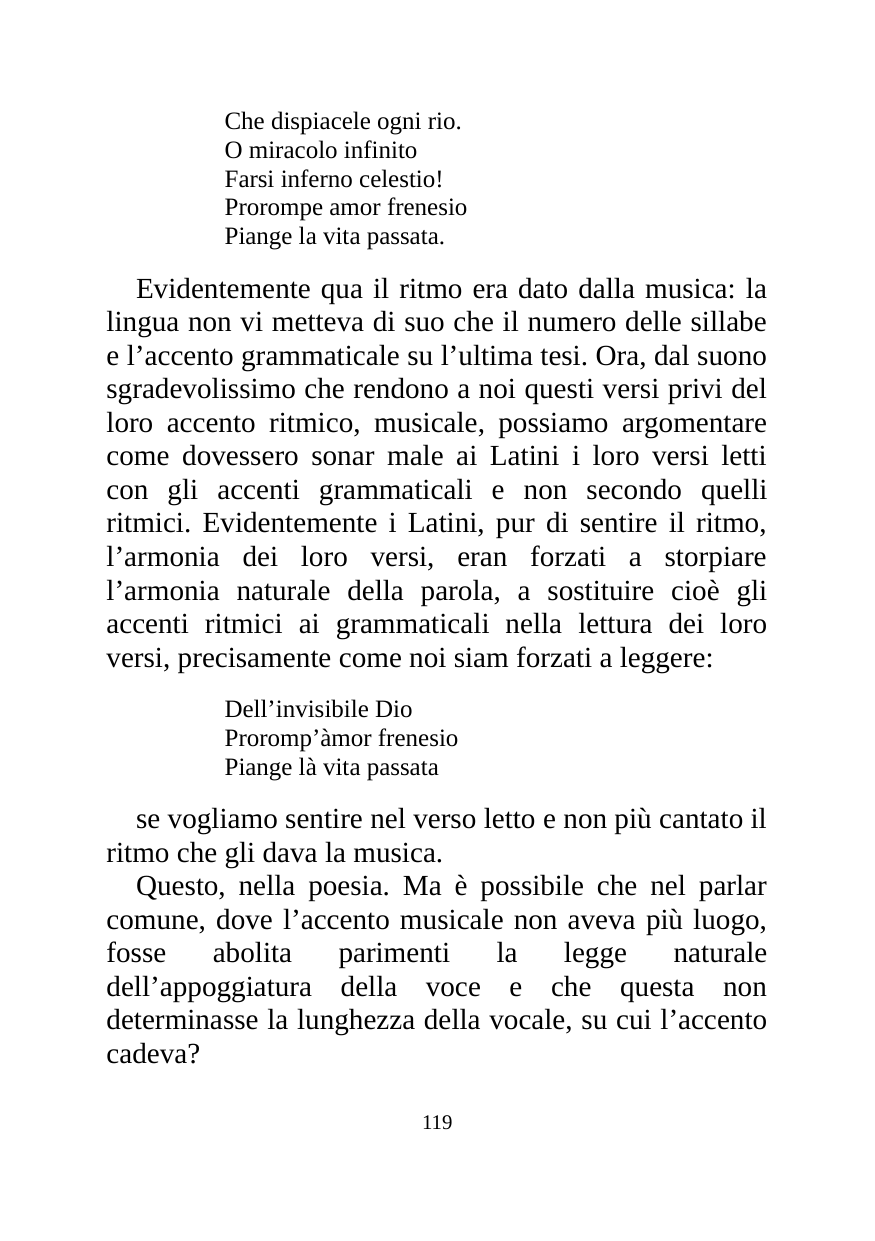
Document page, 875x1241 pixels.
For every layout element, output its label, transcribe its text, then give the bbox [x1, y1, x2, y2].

text Questo, nella poesia. Ma è possibile che nel parlar comune, dove l’accento musicale non aveva più luogo, fosse abolita parimenti la legge naturale dell’appoggiatura della voce e che questa non determinasse la lunghezza della vocale, su cui l’accento cadeva? [106, 868, 768, 1069]
text Prorompe amor frenesio [106, 192, 768, 221]
text O miracolo infinito [106, 135, 768, 164]
text se vogliamo sentire nel verso letto e non più cantato il ritmo che gli dava la musica. [106, 801, 768, 868]
text Che dispiacele ogni rio. [106, 106, 768, 135]
text Evidentemente qua il ritmo era dato dalla musica: la lingua non vi metteva di suo che il numero delle sillabe e l’accento grammaticale su l’ultima tesi. Ora, dal suono sgradevolissimo che rendono a noi questi versi privi del loro accento ritmico, musicale, possiamo argomentare come dovessero sonar male ai Latini i loro versi letti con gli accenti grammaticali e non secondo quelli ritmici. Evidentemente i Latini, pur di sentire il ritmo, l’armonia dei loro versi, eran forzati a storpiare l’armonia naturale della parola, a sostituire cioè gli accenti ritmici ai grammaticali nella lettura dei loro versi, precisamente come noi siam forzati a leggere: [106, 271, 768, 673]
text Farsi inferno celestio! [106, 164, 768, 192]
text Piange la vita passata. [106, 221, 768, 250]
text Piange là vita passata [106, 752, 768, 780]
text Proromp’àmor frenesio [106, 723, 768, 752]
text Dell’invisibile Dio [106, 694, 768, 723]
